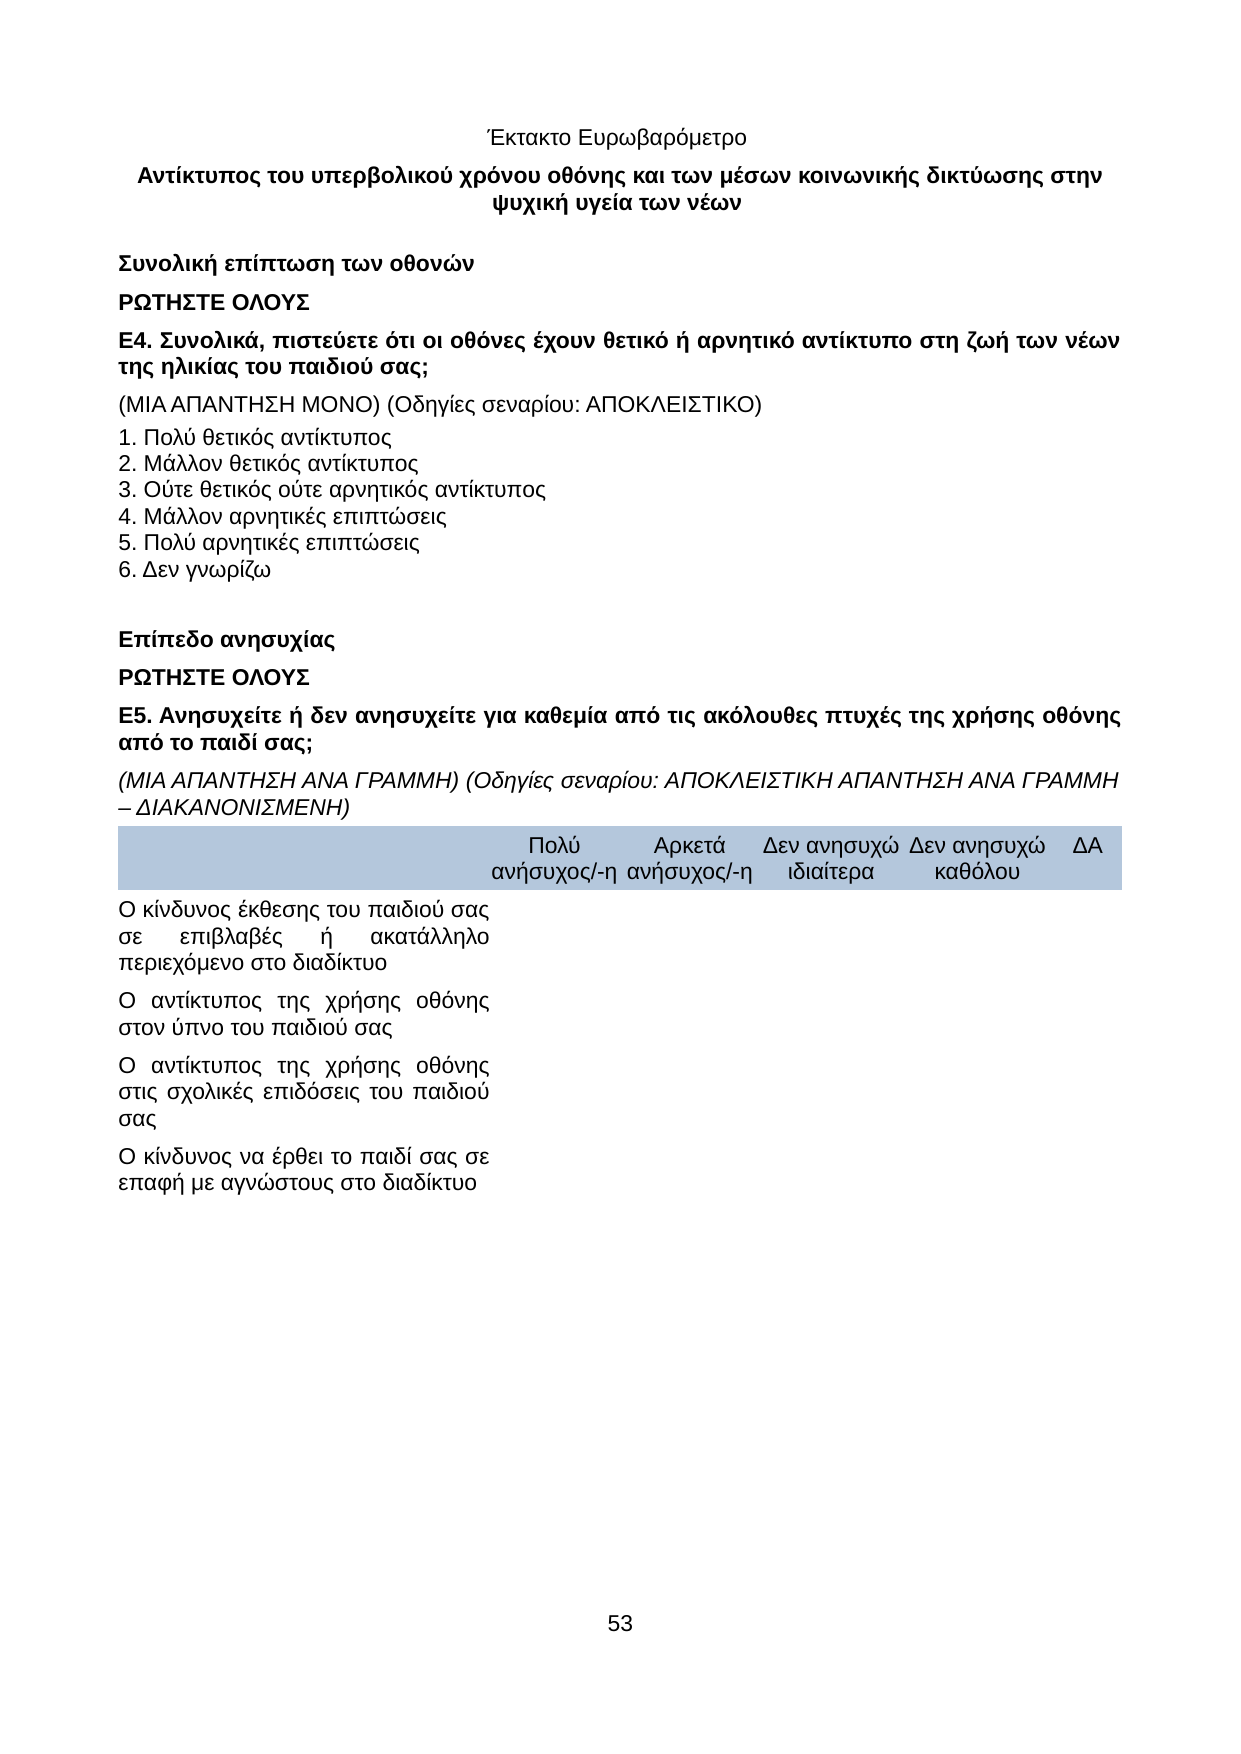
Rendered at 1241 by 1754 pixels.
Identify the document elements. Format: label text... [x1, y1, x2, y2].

text 3. Ούτε θετικός ούτε αρνητικός αντίκτυπος [118, 476, 1122, 503]
table_cell [902, 1046, 1053, 1137]
text Συνολική επίπτωση των οθονών [118, 250, 1122, 277]
table_cell [490, 1046, 619, 1137]
text ΡΩΤΗΣΤΕ ΟΛΟΥΣ [118, 289, 1122, 315]
table_cell [1053, 981, 1122, 1046]
table_cell [1053, 1137, 1122, 1201]
table_cell [902, 890, 1053, 981]
table_cell Ο κίνδυνος έκθεσης του παιδιού σας σε επιβλαβές ή ακατάλληλο περιεχόμενο στο διαδίκτυο [118, 890, 490, 981]
text Ε5. Ανησυχείτε ή δεν ανησυχείτε για καθεμία από τις ακόλουθες πτυχές της χρήσης οθόνης από το παιδί σας; [118, 702, 1122, 755]
table_cell [760, 981, 902, 1046]
table_cell [760, 1046, 902, 1137]
text Επίπεδο ανησυχίας [118, 626, 1122, 652]
text 2. Μάλλον θετικός αντίκτυπος [118, 450, 1122, 476]
table_header [118, 826, 490, 890]
table_cell [619, 981, 760, 1046]
table_header Πολύ ανήσυχος/-η [490, 826, 619, 890]
table_header Αρκετά ανήσυχος/-η [619, 826, 760, 890]
table_cell [1053, 890, 1122, 981]
table_header ΔΑ [1053, 826, 1122, 890]
table_cell [1053, 1046, 1122, 1137]
text 4. Μάλλον αρνητικές επιπτώσεις [118, 503, 1122, 529]
table_cell [490, 890, 619, 981]
text (ΜΙΑ ΑΠΑΝΤΗΣΗ ΑΝΑ ΓΡΑΜΜΗ) (Οδηγίες σεναρίου: ΑΠΟΚΛΕΙΣΤΙΚΗ ΑΠΑΝΤΗΣΗ ΑΝΑ ΓΡΑΜΜΗ – ΔΙΑΚΑΝΟΝΙΣΜΕΝΗ) [118, 767, 1122, 820]
table_header Δεν ανησυχώ ιδιαίτερα [760, 826, 902, 890]
text 1. Πολύ θετικός αντίκτυπος [118, 424, 1122, 450]
table_cell Ο κίνδυνος να έρθει το παιδί σας σε επαφή με αγνώστους στο διαδίκτυο [118, 1137, 490, 1201]
table_cell [490, 981, 619, 1046]
table_cell Ο αντίκτυπος της χρήσης οθόνης στις σχολικές επιδόσεις του παιδιού σας [118, 1046, 490, 1137]
table_cell Ο αντίκτυπος της χρήσης οθόνης στον ύπνο του παιδιού σας [118, 981, 490, 1046]
text (ΜΙΑ ΑΠΑΝΤΗΣΗ ΜΟΝΟ) (Οδηγίες σεναρίου: ΑΠΟΚΛΕΙΣΤΙΚΟ) [118, 391, 1122, 418]
text 6. Δεν γνωρίζω [118, 556, 1122, 582]
table_cell [760, 890, 902, 981]
table_cell [619, 890, 760, 981]
table_header Δεν ανησυχώ καθόλου [902, 826, 1053, 890]
text ΡΩΤΗΣΤΕ ΟΛΟΥΣ [118, 664, 1122, 691]
table_cell [902, 981, 1053, 1046]
table_cell [902, 1137, 1053, 1201]
table_cell [619, 1046, 760, 1137]
text Ε4. Συνολικά, πιστεύετε ότι οι οθόνες έχουν θετικό ή αρνητικό αντίκτυπο στη ζωή των νέων της ηλικίας του παιδιού σας; [118, 327, 1122, 379]
table_cell [619, 1137, 760, 1201]
table_cell [490, 1137, 619, 1201]
text 5. Πολύ αρνητικές επιπτώσεις [118, 529, 1122, 556]
table_cell [760, 1137, 902, 1201]
